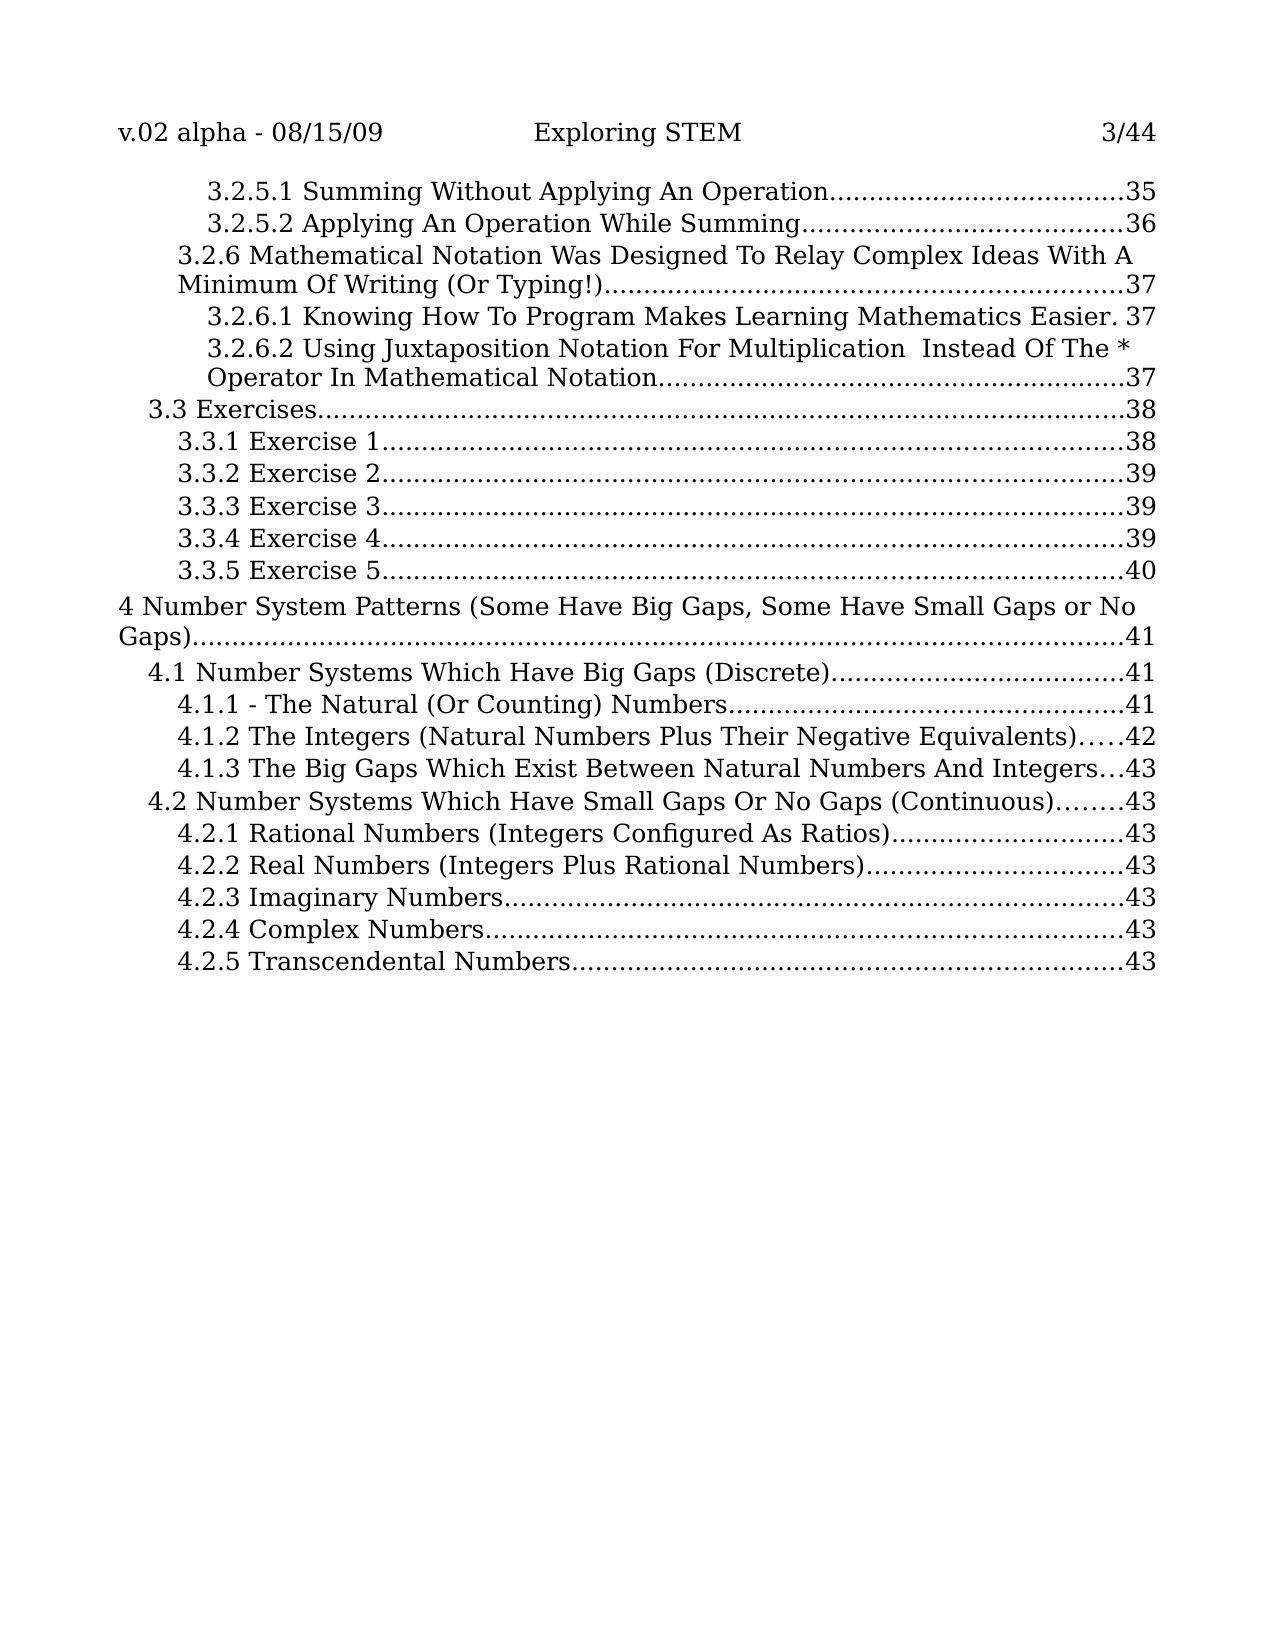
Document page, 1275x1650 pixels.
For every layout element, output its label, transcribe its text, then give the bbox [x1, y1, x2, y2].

text 3.3.5 Exercise 5 40 [177, 556, 1157, 585]
text 3.2.5.1 Summing Without Applying An Operation 35 [207, 177, 1157, 206]
text 4.1.3 The Big Gaps Which Exist Between Natural Numbers And Integers 43 [177, 755, 1157, 784]
text 4.1.1 - The Natural (Or Counting) Numbers 41 [177, 691, 1157, 720]
text 4.2.1 Rational Numbers (Integers Configured As Ratios) 43 [177, 819, 1157, 848]
text 3.2.6 Mathematical Notation Was Designed To Relay Complex Ideas With A Minimum Of Writing (Or Typing!) 37 [177, 241, 1157, 299]
text 4.1 Number Systems Which Have Big Gaps (Discrete). 41 [148, 658, 1157, 688]
text 3.2.5.2 Applying An Operation While Summing 36 [207, 209, 1157, 238]
text 3.3.2 Exercise 2 39 [177, 460, 1157, 489]
text 4.2 Number Systems Which Have Small Gaps Or No Gaps (Continuous) 43 [148, 787, 1157, 816]
text 3.3.1 Exercise 1 38 [177, 428, 1157, 457]
text 4 Number System Patterns (Some Have Big Gaps, Some Have Small Gaps or No Gaps) 41 [118, 593, 1157, 651]
text 4.2.3 Imaginary Numbers 43 [177, 883, 1157, 912]
text 3.3.4 Exercise 4 39 [177, 524, 1157, 553]
text 4.2.2 Real Numbers (Integers Plus Rational Numbers) 43 [177, 851, 1157, 880]
text 4.2.4 Complex Numbers 43 [177, 915, 1157, 944]
text 3.2.6.2 Using Juxtaposition Notation For Multiplication Instead Of The * Operator In Mathematical Notation 37 [207, 334, 1157, 393]
text 3.3 Exercises 38 [148, 396, 1157, 425]
text 3.2.6.1 Knowing How To Program Makes Learning Mathematics Easier 37 [207, 302, 1157, 331]
text 3.3.3 Exercise 3 39 [177, 492, 1157, 521]
text 4.1.2 The Integers (Natural Numbers Plus Their Negative Equivalents) 42 [177, 723, 1157, 752]
text 4.2.5 Transcendental Numbers 43 [177, 947, 1157, 976]
